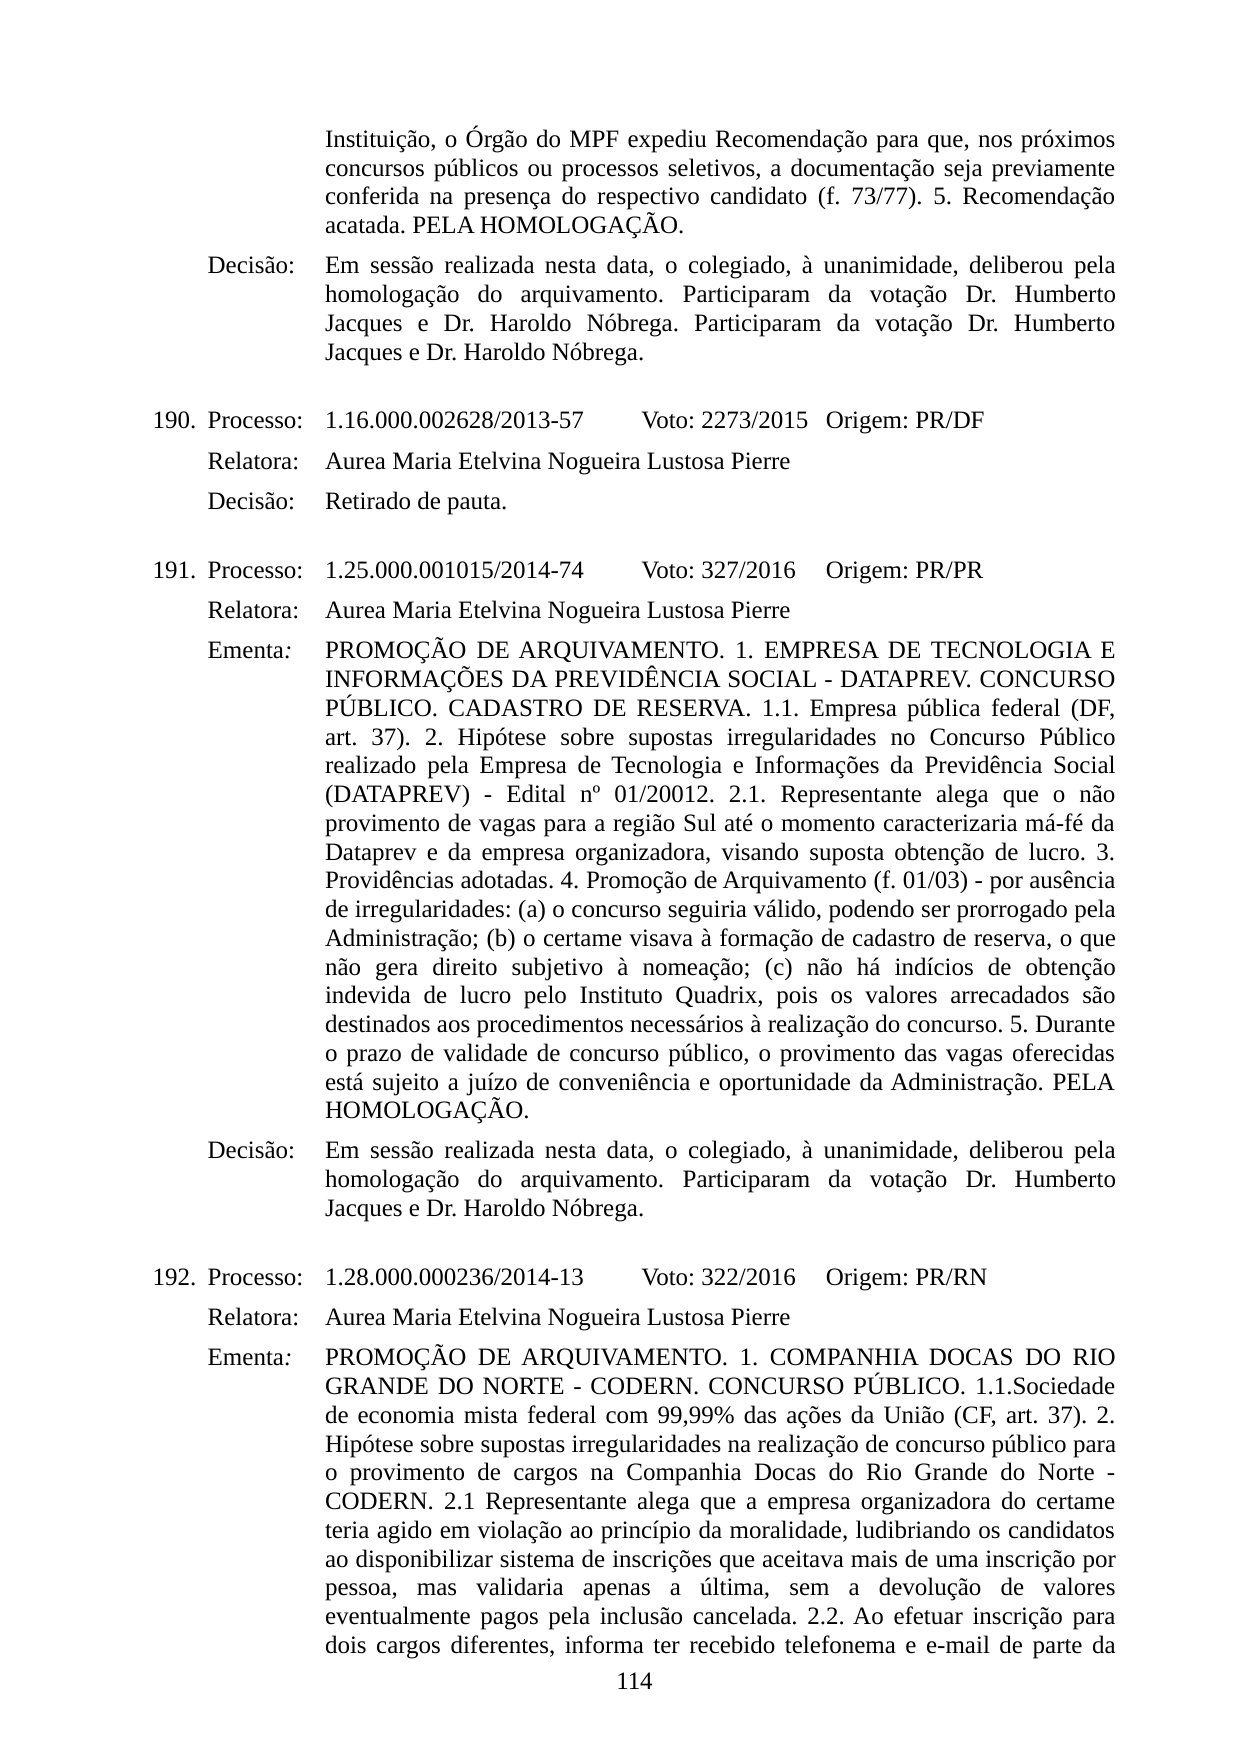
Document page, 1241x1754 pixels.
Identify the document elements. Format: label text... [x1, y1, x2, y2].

table_header Voto: 327/2016 [635, 549, 820, 589]
table_cell PROMOÇÃO DE ARQUIVAMENTO. 1. COMPANHIA DOCAS DO RIO GRANDE DO NORTE - CODERN. CONCURSO PÚBLICO. 1.1.Sociedade de economia mista federal com 99,99% das ações da União (CF, art. 37). 2. Hipótese sobre supostas irregularidades na realização de concurso público para o provimento de cargos na Companhia Docas do Rio Grande do Norte - CODERN. 2.1 Representante alega que a empresa organizadora do certame teria agido em violação ao princípio da moralidade, ludibriando os candidatos ao disponibilizar sistema de inscrições que aceitava mais de uma inscrição por pessoa, mas validaria apenas a última, sem a devolução de valores eventualmente pagos pela inclusão cancelada. 2.2. Ao efetuar inscrição para dois cargos diferentes, informa ter recebido telefonema e e-mail de parte da [319, 1337, 1122, 1664]
table_cell [146, 630, 202, 1130]
table_cell Aurea Maria Etelvina Nogueira Lustosa Pierre [319, 589, 1122, 629]
table_cell Aurea Maria Etelvina Nogueira Lustosa Pierre [319, 1296, 1122, 1337]
table_cell Relatora: [202, 589, 319, 629]
table_header Voto: 2273/2015 [635, 400, 820, 440]
table_header Processo: [202, 400, 319, 440]
table_header 190. [146, 400, 202, 440]
table_header 192. [146, 1256, 202, 1296]
table_cell [146, 1337, 202, 1664]
table_header Origem: PR/DF [820, 400, 1122, 440]
table_cell Retirado de pauta. [319, 480, 1122, 520]
table_header Processo: [202, 1256, 319, 1296]
table_header Processo: [202, 549, 319, 589]
table_header 1.25.000.001015/2014-74 [319, 549, 635, 589]
table_cell Decisão: [202, 245, 319, 371]
table_cell [146, 1296, 202, 1337]
table_cell [146, 440, 202, 480]
table_header 1.28.000.000236/2014-13 [319, 1256, 635, 1296]
table_header Origem: PR/RN [820, 1256, 1122, 1296]
table_cell Relatora: [202, 440, 319, 480]
table_header 1.16.000.002628/2013-57 [319, 400, 635, 440]
table_cell Em sessão realizada nesta data, o colegiado, à unanimidade, deliberou pela homologação do arquivamento. Participaram da votação Dr. Humberto Jacques e Dr. Haroldo Nóbrega. Participaram da votação Dr. Humberto Jacques e Dr. Haroldo Nóbrega. [319, 245, 1122, 371]
table_cell [202, 118, 319, 244]
table_header 191. [146, 549, 202, 589]
table_cell Instituição, o Órgão do MPF expediu Recomendação para que, nos próximos concursos públicos ou processos seletivos, a documentação seja previamente conferida na presença do respectivo candidato (f. 73/77). 5. Recomendação acatada. PELA HOMOLOGAÇÃO. [319, 118, 1122, 244]
table_cell Decisão: [202, 1130, 319, 1227]
table_cell Aurea Maria Etelvina Nogueira Lustosa Pierre [319, 440, 1122, 480]
table_cell PROMOÇÃO DE ARQUIVAMENTO. 1. EMPRESA DE TECNOLOGIA E INFORMAÇÕES DA PREVIDÊNCIA SOCIAL - DATAPREV. CONCURSO PÚBLICO. CADASTRO DE RESERVA. 1.1. Empresa pública federal (DF, art. 37). 2. Hipótese sobre supostas irregularidades no Concurso Público realizado pela Empresa de Tecnologia e Informações da Previdência Social (DATAPREV) - Edital nº 01/20012. 2.1. Representante alega que o não provimento de vagas para a região Sul até o momento caracterizaria má-fé da Dataprev e da empresa organizadora, visando suposta obtenção de lucro. 3. Providências adotadas. 4. Promoção de Arquivamento (f. 01/03) - por ausência de irregularidades: (a) o concurso seguiria válido, podendo ser prorrogado pela Administração; (b) o certame visava à formação de cadastro de reserva, o que não gera direito subjetivo à nomeação; (c) não há indícios de obtenção indevida de lucro pelo Instituto Quadrix, pois os valores arrecadados são destinados aos procedimentos necessários à realização do concurso. 5. Durante o prazo de validade de concurso público, o provimento das vagas oferecidas está sujeito a juízo de conveniência e oportunidade da Administração. PELA HOMOLOGAÇÃO. [319, 630, 1122, 1130]
table_cell Ementa: [202, 1337, 319, 1664]
table_cell [146, 1130, 202, 1227]
table_cell [146, 589, 202, 629]
table_header Origem: PR/PR [820, 549, 1122, 589]
table_cell [146, 480, 202, 520]
table_cell [146, 245, 202, 371]
table_header Voto: 322/2016 [635, 1256, 820, 1296]
table_cell [146, 118, 202, 244]
table_cell Decisão: [202, 480, 319, 520]
table_cell Relatora: [202, 1296, 319, 1337]
table_cell Ementa: [202, 630, 319, 1130]
table_cell Em sessão realizada nesta data, o colegiado, à unanimidade, deliberou pela homologação do arquivamento. Participaram da votação Dr. Humberto Jacques e Dr. Haroldo Nóbrega. [319, 1130, 1122, 1227]
